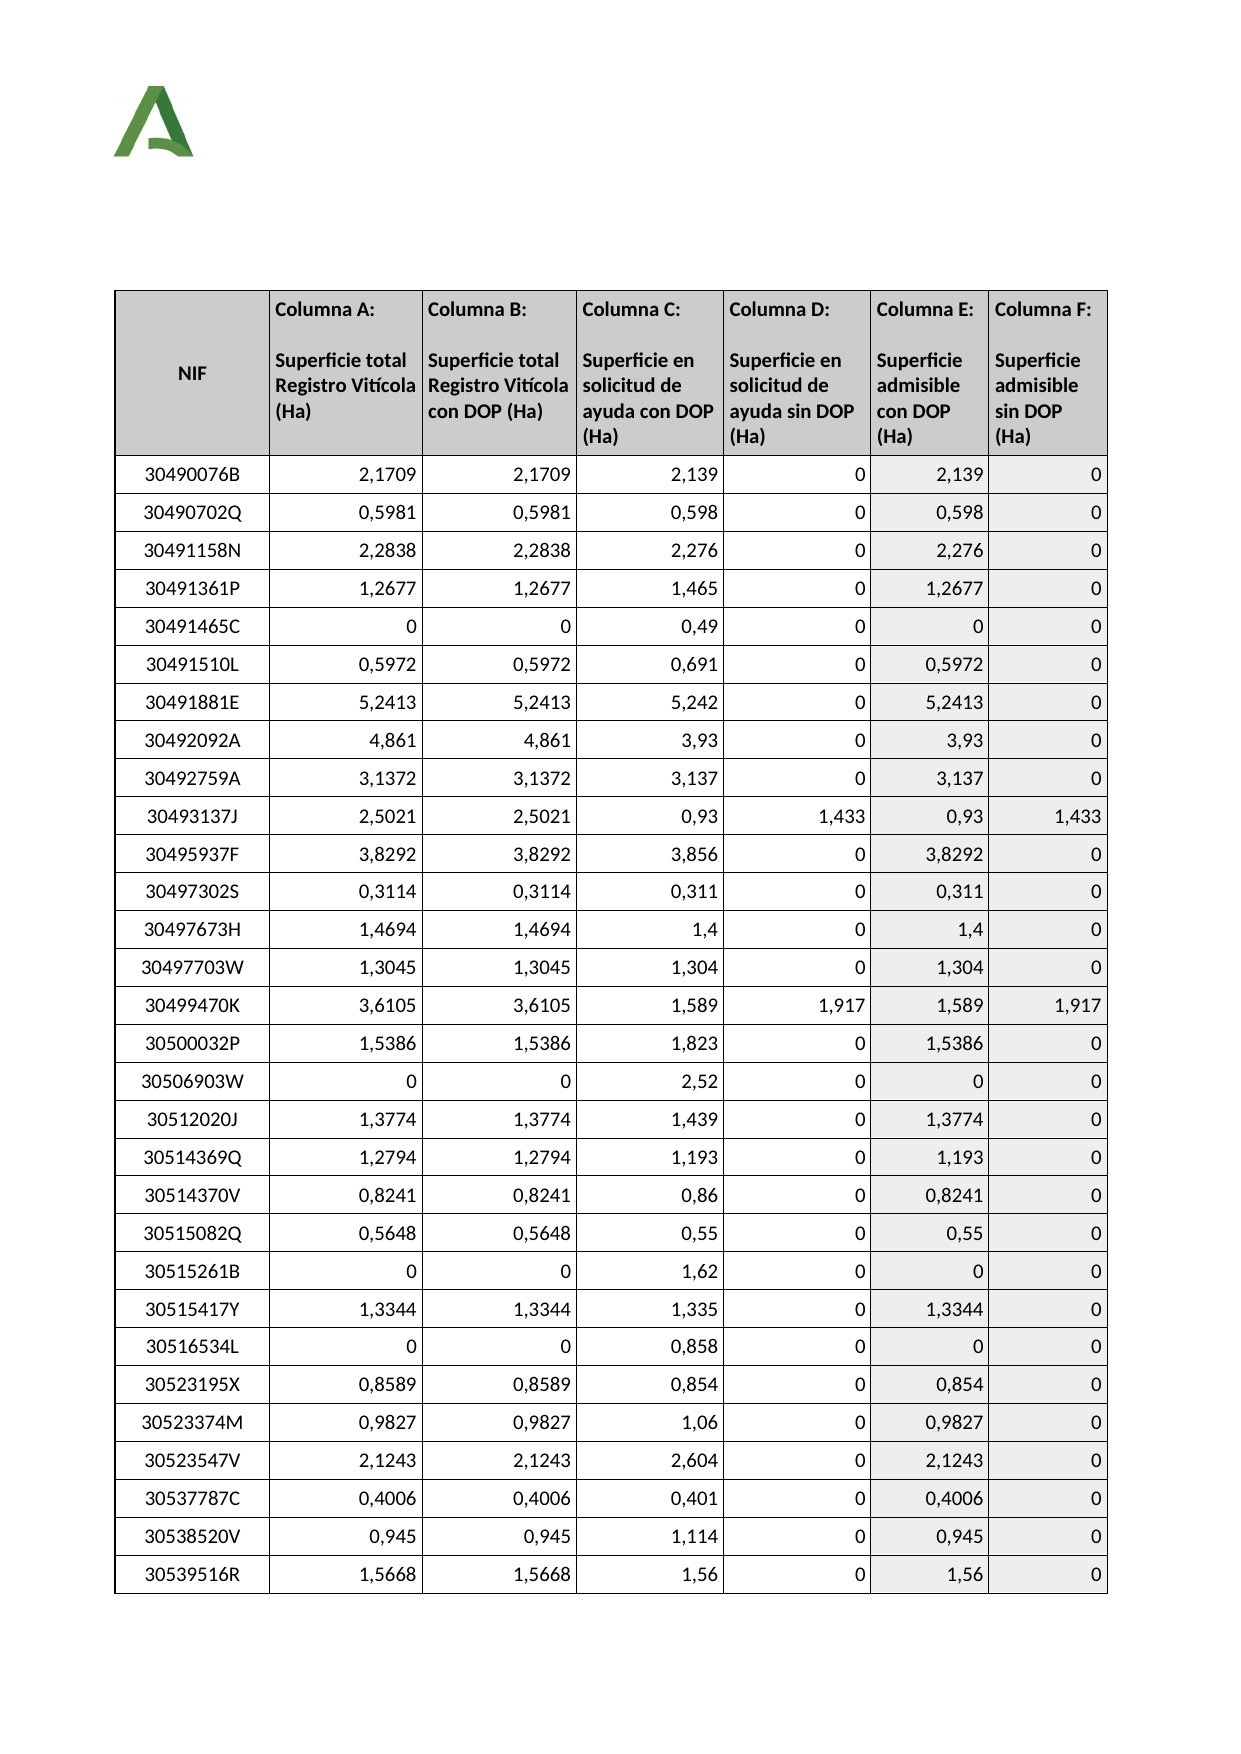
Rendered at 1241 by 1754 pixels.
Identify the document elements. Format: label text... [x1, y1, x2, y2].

table_cell 0,8589 [270, 1366, 422, 1403]
table_cell 0,5648 [423, 1214, 576, 1251]
table_cell 30515261B [116, 1252, 269, 1289]
table_cell 1,2677 [423, 570, 576, 607]
table_cell 0 [724, 1366, 870, 1403]
table_cell 30515417Y [116, 1290, 269, 1327]
table_cell 0,9827 [871, 1404, 988, 1441]
table_cell 0 [270, 608, 422, 644]
table_cell 0 [724, 532, 870, 569]
table_cell 2,5021 [270, 797, 422, 834]
table_cell 0,4006 [423, 1480, 576, 1517]
table_cell 1,5386 [270, 1025, 422, 1062]
table_cell 0 [724, 1328, 870, 1365]
table_cell 0 [724, 873, 870, 910]
table_cell 2,52 [577, 1063, 723, 1099]
table_cell 0,598 [871, 494, 988, 531]
table_cell 30515082Q [116, 1214, 269, 1251]
table_cell 1,62 [577, 1252, 723, 1289]
table_cell 0,4006 [270, 1480, 422, 1517]
table_cell 0 [989, 759, 1107, 796]
table_cell 3,1372 [423, 759, 576, 796]
table_header Columna F: Superficie admisible sin DOP (Ha) [989, 291, 1107, 455]
table_cell 1,3344 [423, 1290, 576, 1327]
table_cell 0 [270, 1063, 422, 1099]
table_cell 3,6105 [270, 987, 422, 1024]
table_cell 0 [724, 1101, 870, 1137]
table_cell 1,2677 [871, 570, 988, 607]
table_cell 30499470K [116, 987, 269, 1024]
table_cell 30491510L [116, 646, 269, 682]
table_cell 1,3344 [270, 1290, 422, 1327]
table_cell 1,917 [724, 987, 870, 1024]
table_cell 1,823 [577, 1025, 723, 1062]
table_cell 2,139 [871, 456, 988, 493]
table_cell 0 [724, 759, 870, 796]
table_cell 0 [989, 646, 1107, 682]
table_cell 1,56 [871, 1556, 988, 1592]
table_cell 3,137 [577, 759, 723, 796]
table_cell 30491881E [116, 684, 269, 720]
table_cell 1,193 [577, 1139, 723, 1175]
table_cell 5,2413 [423, 684, 576, 720]
table_cell 30497302S [116, 873, 269, 910]
table_cell 0 [270, 1252, 422, 1289]
table_cell 0 [989, 873, 1107, 910]
table_cell 0 [423, 608, 576, 644]
table_cell 30539516R [116, 1556, 269, 1592]
table_cell 0,93 [577, 797, 723, 834]
table_cell 2,2838 [270, 532, 422, 569]
table_cell 0 [724, 684, 870, 720]
table_cell 0 [989, 1176, 1107, 1213]
table_cell 0 [989, 608, 1107, 644]
table_cell 0,4006 [871, 1480, 988, 1517]
picture [109, 81, 198, 161]
table_cell 0 [724, 1290, 870, 1327]
table_cell 0 [989, 1518, 1107, 1554]
table_cell 30523374M [116, 1404, 269, 1441]
table_cell 1,5386 [871, 1025, 988, 1062]
table_cell 0,55 [577, 1214, 723, 1251]
table_cell 30514370V [116, 1176, 269, 1213]
table_cell 0 [724, 1214, 870, 1251]
table_cell 1,589 [577, 987, 723, 1024]
table_cell 30516534L [116, 1328, 269, 1365]
table_cell 0 [871, 1252, 988, 1289]
table_cell 1,304 [577, 949, 723, 986]
table_header Columna A: Superficie total Registro Vitícola (Ha) [270, 291, 422, 455]
table_cell 0,8241 [871, 1176, 988, 1213]
table_cell 0 [871, 608, 988, 644]
table_cell 0 [989, 911, 1107, 948]
table_cell 0 [989, 1480, 1107, 1517]
table_cell 0 [423, 1063, 576, 1099]
table_cell 1,5386 [423, 1025, 576, 1062]
table_cell 0 [989, 835, 1107, 872]
table_cell 0 [989, 1214, 1107, 1251]
table_cell 0,5972 [423, 646, 576, 682]
table_cell 0 [989, 1366, 1107, 1403]
table_cell 1,2794 [270, 1139, 422, 1175]
table_cell 3,8292 [871, 835, 988, 872]
table_cell 2,276 [871, 532, 988, 569]
table_cell 3,93 [577, 721, 723, 758]
table_cell 30495937F [116, 835, 269, 872]
table_header Columna E: Superficie admisible con DOP (Ha) [871, 291, 988, 455]
table_cell 5,2413 [871, 684, 988, 720]
table_cell 0,5972 [270, 646, 422, 682]
table_cell 0 [423, 1252, 576, 1289]
table_cell 1,5668 [423, 1556, 576, 1592]
table_cell 0 [270, 1328, 422, 1365]
table_cell 0,854 [577, 1366, 723, 1403]
table_cell 0,858 [577, 1328, 723, 1365]
table_cell 1,5668 [270, 1556, 422, 1592]
table_cell 2,1709 [270, 456, 422, 493]
table_cell 1,4 [871, 911, 988, 948]
table_cell 0 [989, 570, 1107, 607]
table_cell 0 [724, 949, 870, 986]
table_cell 0 [989, 1025, 1107, 1062]
table_cell 1,2677 [270, 570, 422, 607]
table_cell 30491361P [116, 570, 269, 607]
table_cell 0 [989, 949, 1107, 986]
table_cell 0,3114 [423, 873, 576, 910]
table_cell 1,06 [577, 1404, 723, 1441]
table_cell 0,5972 [871, 646, 988, 682]
table_cell 0 [724, 1442, 870, 1479]
table_cell 0,5981 [270, 494, 422, 531]
table_cell 1,465 [577, 570, 723, 607]
table_cell 0 [724, 646, 870, 682]
table_cell 0 [989, 456, 1107, 493]
table_cell 3,8292 [423, 835, 576, 872]
table_cell 30497673H [116, 911, 269, 948]
table_cell 5,2413 [270, 684, 422, 720]
table_cell 2,5021 [423, 797, 576, 834]
table_cell 0,93 [871, 797, 988, 834]
table_cell 1,193 [871, 1139, 988, 1175]
table_cell 0,945 [270, 1518, 422, 1554]
table_cell 1,3774 [270, 1101, 422, 1137]
table_cell 0 [989, 1252, 1107, 1289]
table_cell 0,9827 [423, 1404, 576, 1441]
table_cell 0,311 [871, 873, 988, 910]
table_cell 3,856 [577, 835, 723, 872]
table_cell 0,854 [871, 1366, 988, 1403]
table_cell 0,311 [577, 873, 723, 910]
table_cell 0,49 [577, 608, 723, 644]
table_cell 0 [724, 911, 870, 948]
table_cell 1,56 [577, 1556, 723, 1592]
table_cell 30497703W [116, 949, 269, 986]
table_cell 0 [724, 1176, 870, 1213]
table_cell 0,691 [577, 646, 723, 682]
table_cell 1,917 [989, 987, 1107, 1024]
table_cell 2,1709 [423, 456, 576, 493]
table_cell 0,8241 [423, 1176, 576, 1213]
table_cell 3,6105 [423, 987, 576, 1024]
table_cell 30491158N [116, 532, 269, 569]
table_cell 30506903W [116, 1063, 269, 1099]
table_cell 0,598 [577, 494, 723, 531]
table_cell 0 [989, 1063, 1107, 1099]
table_cell 0 [724, 1556, 870, 1592]
table_cell 0 [989, 1404, 1107, 1441]
table_cell 0 [989, 1101, 1107, 1137]
table_cell 30490076B [116, 456, 269, 493]
table_cell 0,55 [871, 1214, 988, 1251]
table_cell 0 [423, 1328, 576, 1365]
table_cell 0 [989, 1442, 1107, 1479]
table_cell 0 [989, 1556, 1107, 1592]
table_cell 30537787C [116, 1480, 269, 1517]
table_cell 1,4694 [270, 911, 422, 948]
table_cell 1,304 [871, 949, 988, 986]
table_header NIF [116, 291, 269, 455]
table_cell 0,945 [871, 1518, 988, 1554]
table_cell 1,3045 [270, 949, 422, 986]
table_cell 1,433 [724, 797, 870, 834]
table_cell 5,242 [577, 684, 723, 720]
table_cell 0 [724, 721, 870, 758]
table_cell 2,2838 [423, 532, 576, 569]
table_cell 0 [989, 1290, 1107, 1327]
table_cell 2,139 [577, 456, 723, 493]
table_cell 0 [724, 1404, 870, 1441]
table_header Columna D: Superficie en solicitud de ayuda sin DOP (Ha) [724, 291, 870, 455]
table_cell 0,9827 [270, 1404, 422, 1441]
table_cell 30492092A [116, 721, 269, 758]
table_cell 1,3045 [423, 949, 576, 986]
table_cell 0,3114 [270, 873, 422, 910]
table_cell 30491465C [116, 608, 269, 644]
table_cell 0 [989, 494, 1107, 531]
table_cell 0,86 [577, 1176, 723, 1213]
table_cell 1,3774 [423, 1101, 576, 1137]
table_cell 1,3344 [871, 1290, 988, 1327]
table_cell 0 [989, 1139, 1107, 1175]
table_cell 4,861 [423, 721, 576, 758]
table_cell 0,945 [423, 1518, 576, 1554]
table_cell 1,433 [989, 797, 1107, 834]
table_cell 30523547V [116, 1442, 269, 1479]
table_cell 30512020J [116, 1101, 269, 1137]
table_cell 0 [989, 532, 1107, 569]
table_cell 30493137J [116, 797, 269, 834]
table_cell 3,8292 [270, 835, 422, 872]
table_header Columna C: Superficie en solicitud de ayuda con DOP (Ha) [577, 291, 723, 455]
table_cell 1,114 [577, 1518, 723, 1554]
table_cell 2,1243 [270, 1442, 422, 1479]
table_cell 0,5981 [423, 494, 576, 531]
table_cell 2,276 [577, 532, 723, 569]
table_cell 0 [724, 1480, 870, 1517]
table_cell 1,4694 [423, 911, 576, 948]
table_cell 0,8241 [270, 1176, 422, 1213]
table_cell 1,589 [871, 987, 988, 1024]
table_cell 0 [989, 1328, 1107, 1365]
table_cell 1,439 [577, 1101, 723, 1137]
table_cell 0 [871, 1328, 988, 1365]
table_cell 30492759A [116, 759, 269, 796]
table_cell 3,93 [871, 721, 988, 758]
table_cell 0,8589 [423, 1366, 576, 1403]
table_cell 1,4 [577, 911, 723, 948]
table_cell 2,604 [577, 1442, 723, 1479]
table_cell 2,1243 [423, 1442, 576, 1479]
table_header Columna B: Superficie total Registro Vitícola con DOP (Ha) [423, 291, 576, 455]
table_cell 0 [989, 721, 1107, 758]
table_cell 30538520V [116, 1518, 269, 1554]
table_cell 0 [724, 608, 870, 644]
table_cell 0 [724, 494, 870, 531]
table_cell 0 [871, 1063, 988, 1099]
table_cell 3,1372 [270, 759, 422, 796]
table_cell 1,2794 [423, 1139, 576, 1175]
table_cell 0 [724, 1518, 870, 1554]
table_cell 0,401 [577, 1480, 723, 1517]
table_cell 1,335 [577, 1290, 723, 1327]
table_cell 30500032P [116, 1025, 269, 1062]
table_cell 4,861 [270, 721, 422, 758]
table_cell 0 [724, 1025, 870, 1062]
table_cell 1,3774 [871, 1101, 988, 1137]
table_cell 0 [724, 456, 870, 493]
table_cell 0 [989, 684, 1107, 720]
table_cell 30514369Q [116, 1139, 269, 1175]
table_cell 0 [724, 1063, 870, 1099]
table_cell 0 [724, 570, 870, 607]
table_cell 30523195X [116, 1366, 269, 1403]
table_cell 0 [724, 835, 870, 872]
table_cell 3,137 [871, 759, 988, 796]
table_cell 30490702Q [116, 494, 269, 531]
table_cell 0 [724, 1139, 870, 1175]
table_cell 0 [724, 1252, 870, 1289]
table_cell 2,1243 [871, 1442, 988, 1479]
table_cell 0,5648 [270, 1214, 422, 1251]
